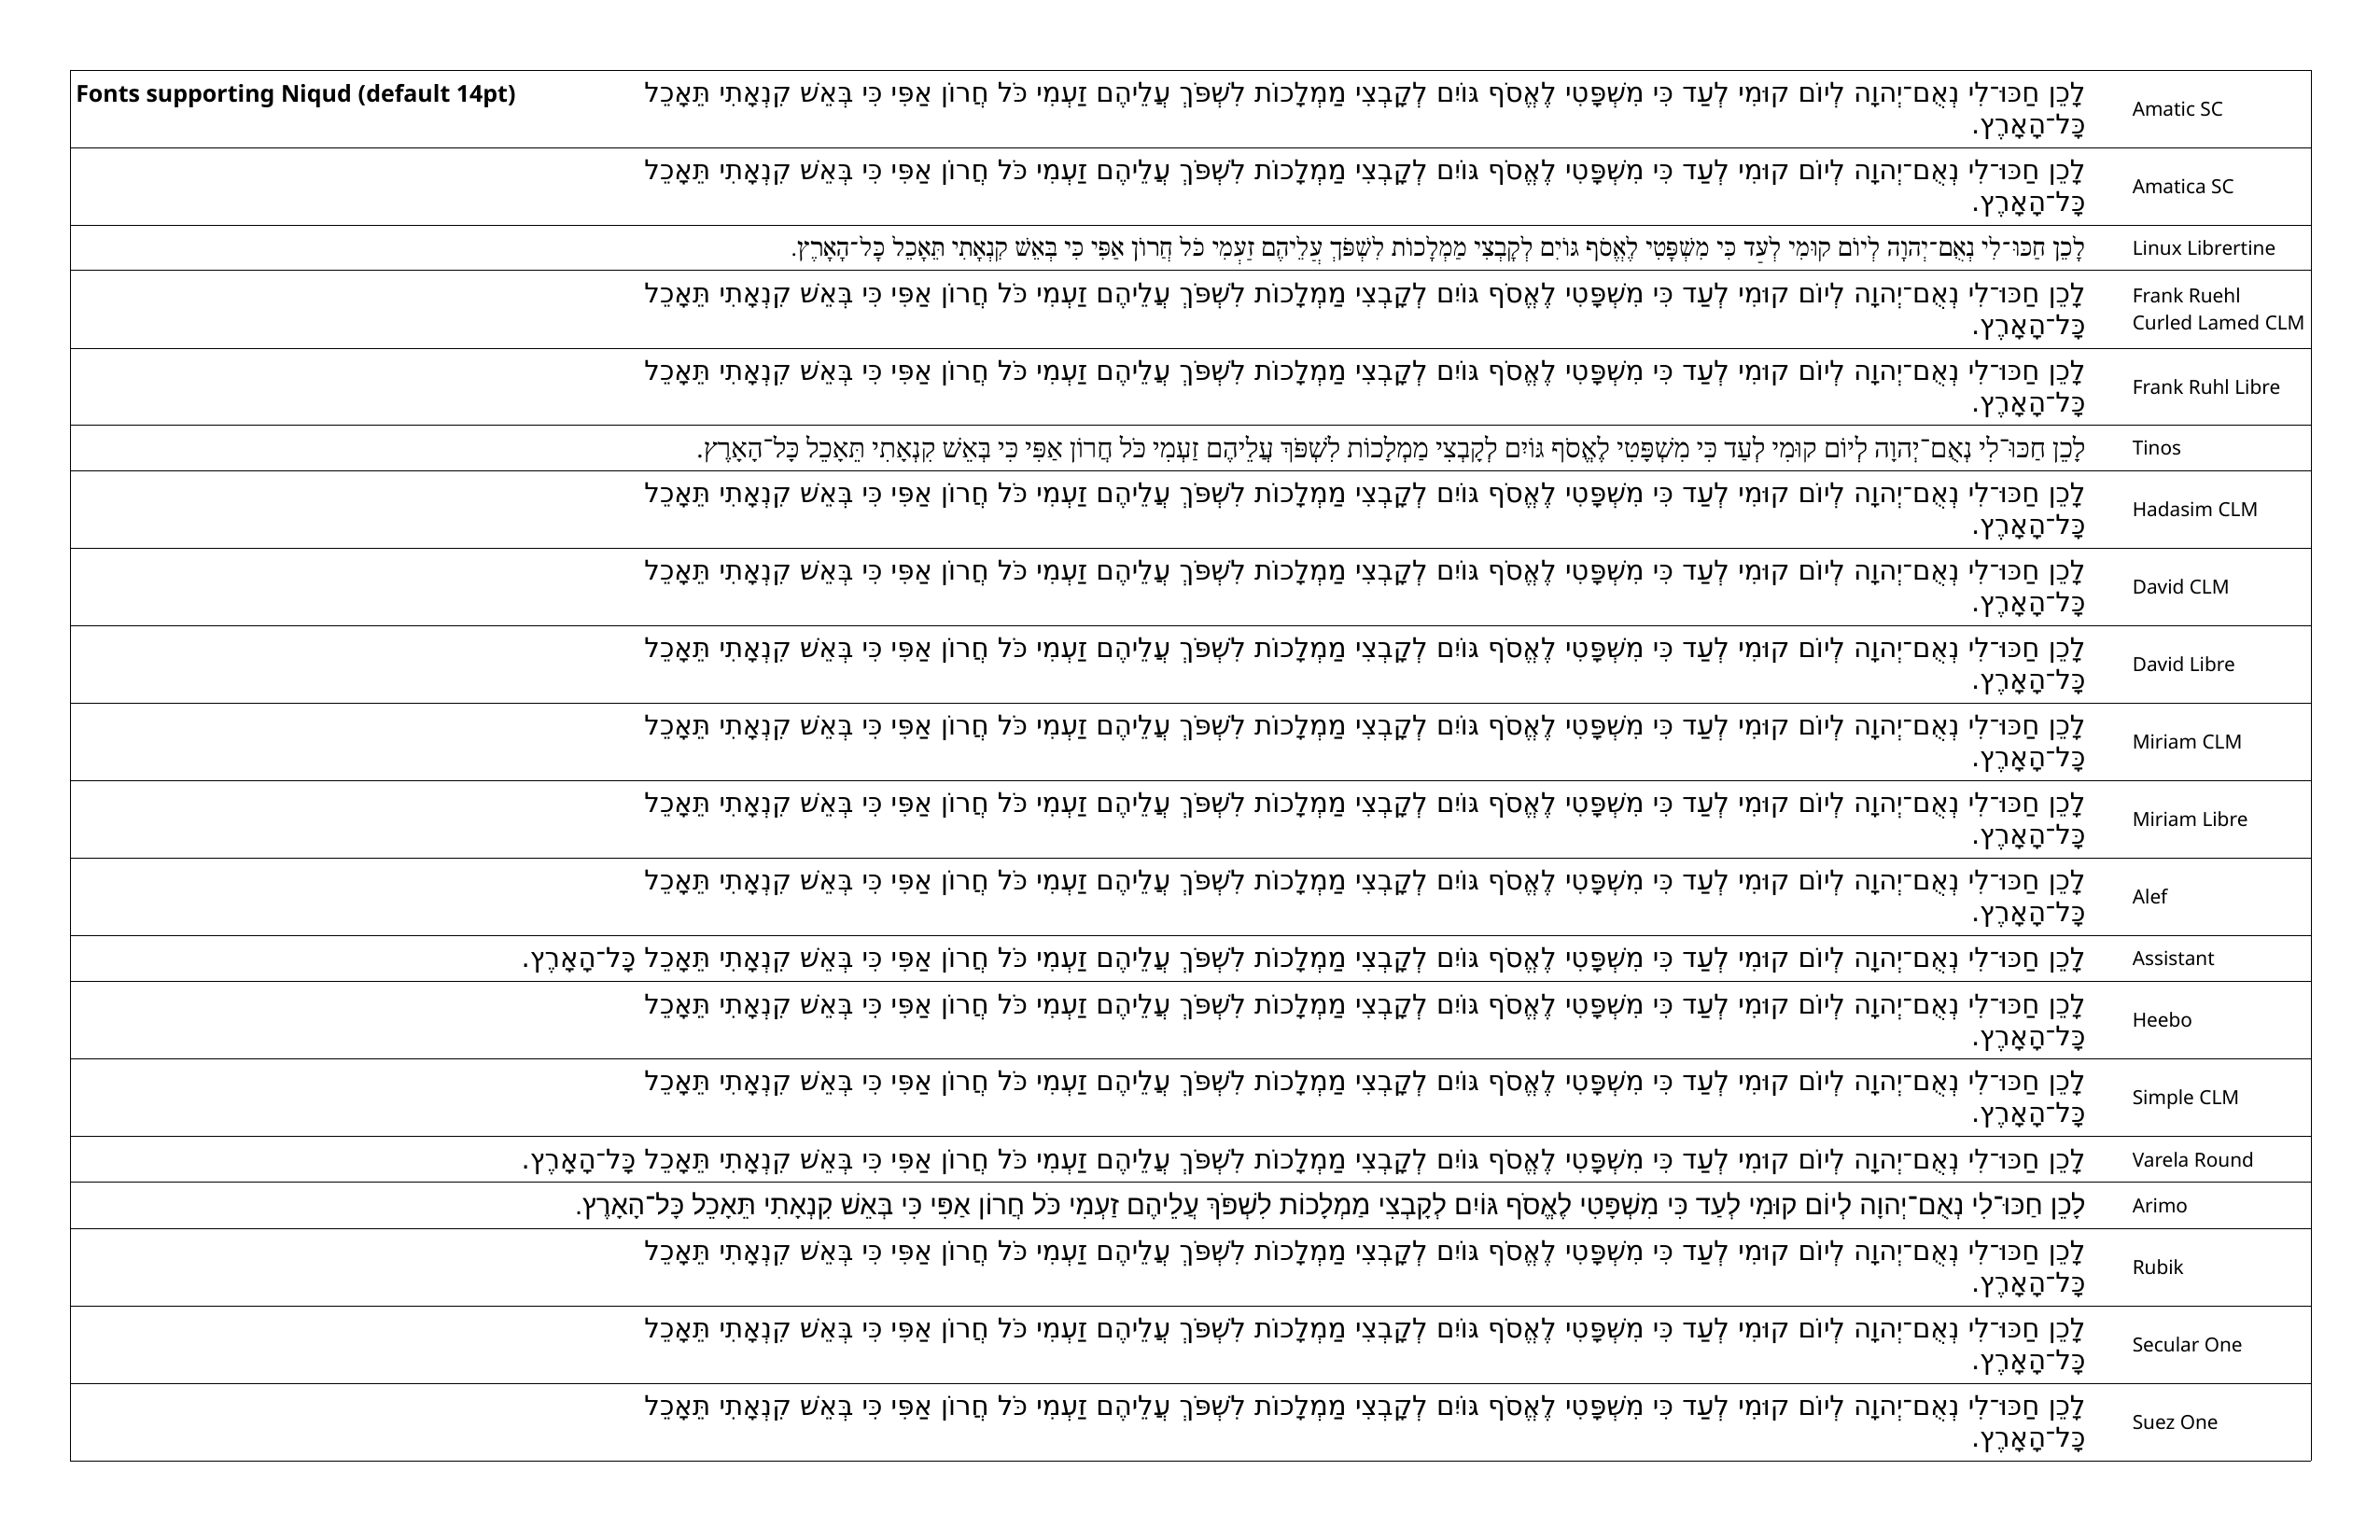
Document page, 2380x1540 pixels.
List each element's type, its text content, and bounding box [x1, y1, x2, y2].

table_cell [71, 148, 541, 225]
table_cell [2091, 626, 2126, 703]
table_cell Miriam CLM [2127, 704, 2311, 780]
table_cell [2091, 1384, 2126, 1460]
table_cell Frank Ruhl Libre [2127, 349, 2311, 425]
table_cell [71, 781, 541, 858]
table_cell לָכֵן חַכּוּ־לִי נְאֻם־יְהוָה לְיוֹם קוּמִי לְעַד כִּי מִשְׁפָּטִי לֶאֱסֹף גּוֹיִם לְקָבְצִי מַמְלָכוֹת לִשְׁפֹּךְ עֲלֵיהֶם זַעְמִי כֹּל חֲרוֹן אַפִּי כִּי בְּאֵשׁ קִנְאָתִי תֵּאָכֵל כָּל־הָאָרֶץ.‏ [541, 471, 2091, 548]
table_cell לָכֵן חַכּוּ־לִי נְאֻם־יְהוָה לְיוֹם קוּמִי לְעַד כִּי מִשְׁפָּטִי לֶאֱסֹף גּוֹיִם לְקָבְצִי מַמְלָכוֹת לִשְׁפֹּךְ עֲלֵיהֶם זַעְמִי כֹּל חֲרוֹן אַפִּי כִּי בְּאֵשׁ קִנְאָתִי תֵּאָכֵל כָּל־הָאָרֶץ.‏ [541, 349, 2091, 425]
table_cell Arimo [2127, 1183, 2311, 1228]
table_cell Simple CLM [2127, 1059, 2311, 1136]
table_cell [2091, 426, 2126, 470]
table_cell [2091, 1183, 2126, 1228]
table_cell [2091, 704, 2126, 780]
table_cell [2091, 1137, 2126, 1182]
table_cell [71, 349, 541, 425]
table_cell לָכֵן חַכּוּ־לִי נְאֻם־יְהוָה לְיוֹם קוּמִי לְעַד כִּי מִשְׁפָּטִי לֶאֱסֹף גּוֹיִם לְקָבְצִי מַמְלָכוֹת לִשְׁפֹּךְ עֲלֵיהֶם זַעְמִי כֹּל חֲרוֹן אַפִּי כִּי בְּאֵשׁ קִנְאָתִי תֵּאָכֵל כָּל־הָאָרֶץ.‏ [71, 1137, 2091, 1182]
table_cell [2091, 549, 2126, 625]
table_cell Linux Librertine [2127, 226, 2311, 270]
table_cell [71, 1307, 541, 1383]
table_cell לָכֵן חַכּוּ־לִי נְאֻם־יְהוָה לְיוֹם קוּמִי לְעַד כִּי מִשְׁפָּטִי לֶאֱסֹף גּוֹיִם לְקָבְצִי מַמְלָכוֹת לִשְׁפֹּךְ עֲלֵיהֶם זַעְמִי כֹּל חֲרוֹן אַפִּי כִּי בְּאֵשׁ קִנְאָתִי תֵּאָכֵל כָּל־הָאָרֶץ.‏ [541, 626, 2091, 703]
table_cell [71, 226, 541, 270]
table_cell [71, 426, 541, 470]
table_cell Secular One [2127, 1307, 2311, 1383]
table_cell Hadasim CLM [2127, 471, 2311, 548]
table_cell לָכֵן חַכּוּ־לִי נְאֻם־יְהוָה לְיוֹם קוּמִי לְעַד כִּי מִשְׁפָּטִי לֶאֱסֹף גּוֹיִם לְקָבְצִי מַמְלָכוֹת לִשְׁפֹּךְ עֲלֵיהֶם זַעְמִי כֹּל חֲרוֹן אַפִּי כִּי בְּאֵשׁ קִנְאָתִי תֵּאָכֵל כָּל־הָאָרֶץ.‏ [541, 704, 2091, 780]
table_cell לָכֵן חַכּוּ־לִי נְאֻם־יְהוָה לְיוֹם קוּמִי לְעַד כִּי מִשְׁפָּטִי לֶאֱסֹף גּוֹיִם לְקָבְצִי מַמְלָכוֹת לִשְׁפֹּךְ עֲלֵיהֶם זַעְמִי כֹּל חֲרוֹן אַפִּי כִּי בְּאֵשׁ קִנְאָתִי תֵּאָכֵל כָּל־הָאָרֶץ.‏ [541, 1229, 2091, 1305]
table_cell לָכֵן חַכּוּ־לִי נְאֻם־יְהוָה לְיוֹם קוּמִי לְעַד כִּי מִשְׁפָּטִי לֶאֱסֹף גּוֹיִם לְקָבְצִי מַמְלָכוֹת לִשְׁפֹּךְ עֲלֵיהֶם זַעְמִי כֹּל חֲרוֹן אַפִּי כִּי בְּאֵשׁ קִנְאָתִי תֵּאָכֵל כָּל־הָאָרֶץ.‏ [541, 1307, 2091, 1383]
table_cell לָכֵן חַכּוּ־לִי נְאֻם־יְהוָה לְיוֹם קוּמִי לְעַד כִּי מִשְׁפָּטִי לֶאֱסֹף גּוֹיִם לְקָבְצִי מַמְלָכוֹת לִשְׁפֹּךְ עֲלֵיהֶם זַעְמִי כֹּל חֲרוֹן אַפִּי כִּי בְּאֵשׁ קִנְאָתִי תֵּאָכֵל כָּל־הָאָרֶץ.‏ [541, 271, 2091, 347]
table_cell לָכֵן חַכּוּ־לִי נְאֻם־יְהוָה לְיוֹם קוּמִי לְעַד כִּי מִשְׁפָּטִי לֶאֱסֹף גּוֹיִם לְקָבְצִי מַמְלָכוֹת לִשְׁפֹּךְ עֲלֵיהֶם זַעְמִי כֹּל חֲרוֹן אַפִּי כִּי בְּאֵשׁ קִנְאָתִי תֵּאָכֵל כָּל־הָאָרֶץ.‏ [541, 148, 2091, 225]
table_cell [71, 982, 541, 1058]
table_cell [2091, 349, 2126, 425]
table_cell [71, 704, 541, 780]
table_cell Rubik [2127, 1229, 2311, 1305]
table_cell לָכֵן חַכּוּ־לִי נְאֻם־יְהוָה לְיוֹם קוּמִי לְעַד כִּי מִשְׁפָּטִי לֶאֱסֹף גּוֹיִם לְקָבְצִי מַמְלָכוֹת לִשְׁפֹּךְ עֲלֵיהֶם זַעְמִי כֹּל חֲרוֹן אַפִּי כִּי בְּאֵשׁ קִנְאָתִי תֵּאָכֵל כָּל־הָאָרֶץ.‏ [541, 426, 2091, 470]
table_cell Tinos [2127, 426, 2311, 470]
table_cell לָכֵן חַכּוּ־לִי נְאֻם־יְהוָה לְיוֹם קוּמִי לְעַד כִּי מִשְׁפָּטִי לֶאֱסֹף גּוֹיִם לְקָבְצִי מַמְלָכוֹת לִשְׁפֹּךְ עֲלֵיהֶם זַעְמִי כֹּל חֲרוֹן אַפִּי כִּי בְּאֵשׁ קִנְאָתִי תֵּאָכֵל כָּל־הָאָרֶץ.‏ [541, 1059, 2091, 1136]
table_cell לָכֵן חַכּוּ־לִי נְאֻם־יְהוָה לְיוֹם קוּמִי לְעַד כִּי מִשְׁפָּטִי לֶאֱסֹף גּוֹיִם לְקָבְצִי מַמְלָכוֹת לִשְׁפֹּךְ עֲלֵיהֶם זַעְמִי כֹּל חֲרוֹן אַפִּי כִּי בְּאֵשׁ קִנְאָתִי תֵּאָכֵל כָּל־הָאָרֶץ.‏ [541, 1183, 2091, 1228]
table_cell [2091, 1059, 2126, 1136]
table_cell [2091, 1307, 2126, 1383]
table_cell לָכֵן חַכּוּ־לִי נְאֻם־יְהוָה לְיוֹם קוּמִי לְעַד כִּי מִשְׁפָּטִי לֶאֱסֹף גּוֹיִם לְקָבְצִי מַמְלָכוֹת לִשְׁפֹּךְ עֲלֵיהֶם זַעְמִי כֹּל חֲרוֹן אַפִּי כִּי בְּאֵשׁ קִנְאָתִי תֵּאָכֵל כָּל־הָאָרֶץ.‏ [541, 226, 2091, 270]
table_cell [2091, 936, 2126, 981]
table_cell לָכֵן חַכּוּ־לִי נְאֻם־יְהוָה לְיוֹם קוּמִי לְעַד כִּי מִשְׁפָּטִי לֶאֱסֹף גּוֹיִם לְקָבְצִי מַמְלָכוֹת לִשְׁפֹּךְ עֲלֵיהֶם זַעְמִי כֹּל חֲרוֹן אַפִּי כִּי בְּאֵשׁ קִנְאָתִי תֵּאָכֵל כָּל־הָאָרֶץ.‏ [541, 982, 2091, 1058]
table_cell [2091, 471, 2126, 548]
table_cell Heebo [2127, 982, 2311, 1058]
table_cell לָכֵן חַכּוּ־לִי נְאֻם־יְהוָה לְיוֹם קוּמִי לְעַד כִּי מִשְׁפָּטִי לֶאֱסֹף גּוֹיִם לְקָבְצִי מַמְלָכוֹת לִשְׁפֹּךְ עֲלֵיהֶם זַעְמִי כֹּל חֲרוֹן אַפִּי כִּי בְּאֵשׁ קִנְאָתִי תֵּאָכֵל כָּל־הָאָרֶץ.‏ [541, 781, 2091, 858]
table_cell לָכֵן חַכּוּ־לִי נְאֻם־יְהוָה לְיוֹם קוּמִי לְעַד כִּי מִשְׁפָּטִי לֶאֱסֹף גּוֹיִם לְקָבְצִי מַמְלָכוֹת לִשְׁפֹּךְ עֲלֵיהֶם זַעְמִי כֹּל חֲרוֹן אַפִּי כִּי בְּאֵשׁ קִנְאָתִי תֵּאָכֵל כָּל־הָאָרֶץ.‏ [541, 549, 2091, 625]
table_cell Assistant [2127, 936, 2311, 981]
table_cell [2091, 781, 2126, 858]
table_cell [2091, 982, 2126, 1058]
table_cell Amatica SC [2127, 148, 2311, 225]
table_cell [71, 471, 541, 548]
table_cell לָכֵן חַכּוּ־לִי נְאֻם־יְהוָה לְיוֹם קוּמִי לְעַד כִּי מִשְׁפָּטִי לֶאֱסֹף גּוֹיִם לְקָבְצִי מַמְלָכוֹת לִשְׁפֹּךְ עֲלֵיהֶם זַעְמִי כֹּל חֲרוֹן אַפִּי כִּי בְּאֵשׁ קִנְאָתִי תֵּאָכֵל כָּל־הָאָרֶץ.‏ [541, 859, 2091, 935]
table_header לָכֵן חַכּוּ־לִי נְאֻם־יְהוָה לְיוֹם קוּמִי לְעַד כִּי מִשְׁפָּטִי לֶאֱסֹף גּוֹיִם לְקָבְצִי מַמְלָכוֹת לִשְׁפֹּךְ עֲלֵיהֶם זַעְמִי כֹּל חֲרוֹן אַפִּי כִּי בְּאֵשׁ קִנְאָתִי תֵּאָכֵל כָּל־הָאָרֶץ.‏ [541, 71, 2091, 147]
table_cell [2091, 226, 2126, 270]
table_cell [2091, 859, 2126, 935]
table_cell לָכֵן חַכּוּ־לִי נְאֻם־יְהוָה לְיוֹם קוּמִי לְעַד כִּי מִשְׁפָּטִי לֶאֱסֹף גּוֹיִם לְקָבְצִי מַמְלָכוֹת לִשְׁפֹּךְ עֲלֵיהֶם זַעְמִי כֹּל חֲרוֹן אַפִּי כִּי בְּאֵשׁ קִנְאָתִי תֵּאָכֵל כָּל־הָאָרֶץ.‏ [541, 1384, 2091, 1460]
table_header Fonts supporting Niqud (default 14pt) [71, 71, 541, 147]
table_cell [2091, 148, 2126, 225]
table_cell [71, 859, 541, 935]
table_cell Varela Round [2127, 1137, 2311, 1182]
table_cell [71, 1384, 541, 1460]
table_cell David Libre [2127, 626, 2311, 703]
table_cell Suez One [2127, 1384, 2311, 1460]
table_cell לָכֵן חַכּוּ־לִי נְאֻם־יְהוָה לְיוֹם קוּמִי לְעַד כִּי מִשְׁפָּטִי לֶאֱסֹף גּוֹיִם לְקָבְצִי מַמְלָכוֹת לִשְׁפֹּךְ עֲלֵיהֶם זַעְמִי כֹּל חֲרוֹן אַפִּי כִּי בְּאֵשׁ קִנְאָתִי תֵּאָכֵל כָּל־הָאָרֶץ.‏ [71, 936, 2091, 981]
table_cell [71, 626, 541, 703]
table_header [2091, 71, 2126, 147]
table_cell Frank Ruehl Curled Lamed CLM [2127, 271, 2311, 347]
table_cell [71, 1183, 541, 1228]
table_cell [71, 1229, 541, 1305]
table_cell [71, 271, 541, 347]
table_cell Alef [2127, 859, 2311, 935]
table_cell [71, 1059, 541, 1136]
table_cell [2091, 271, 2126, 347]
table_cell [2091, 1229, 2126, 1305]
table_cell [71, 549, 541, 625]
table_cell David CLM [2127, 549, 2311, 625]
table_cell Miriam Libre [2127, 781, 2311, 858]
table_header Amatic SC [2127, 71, 2311, 147]
